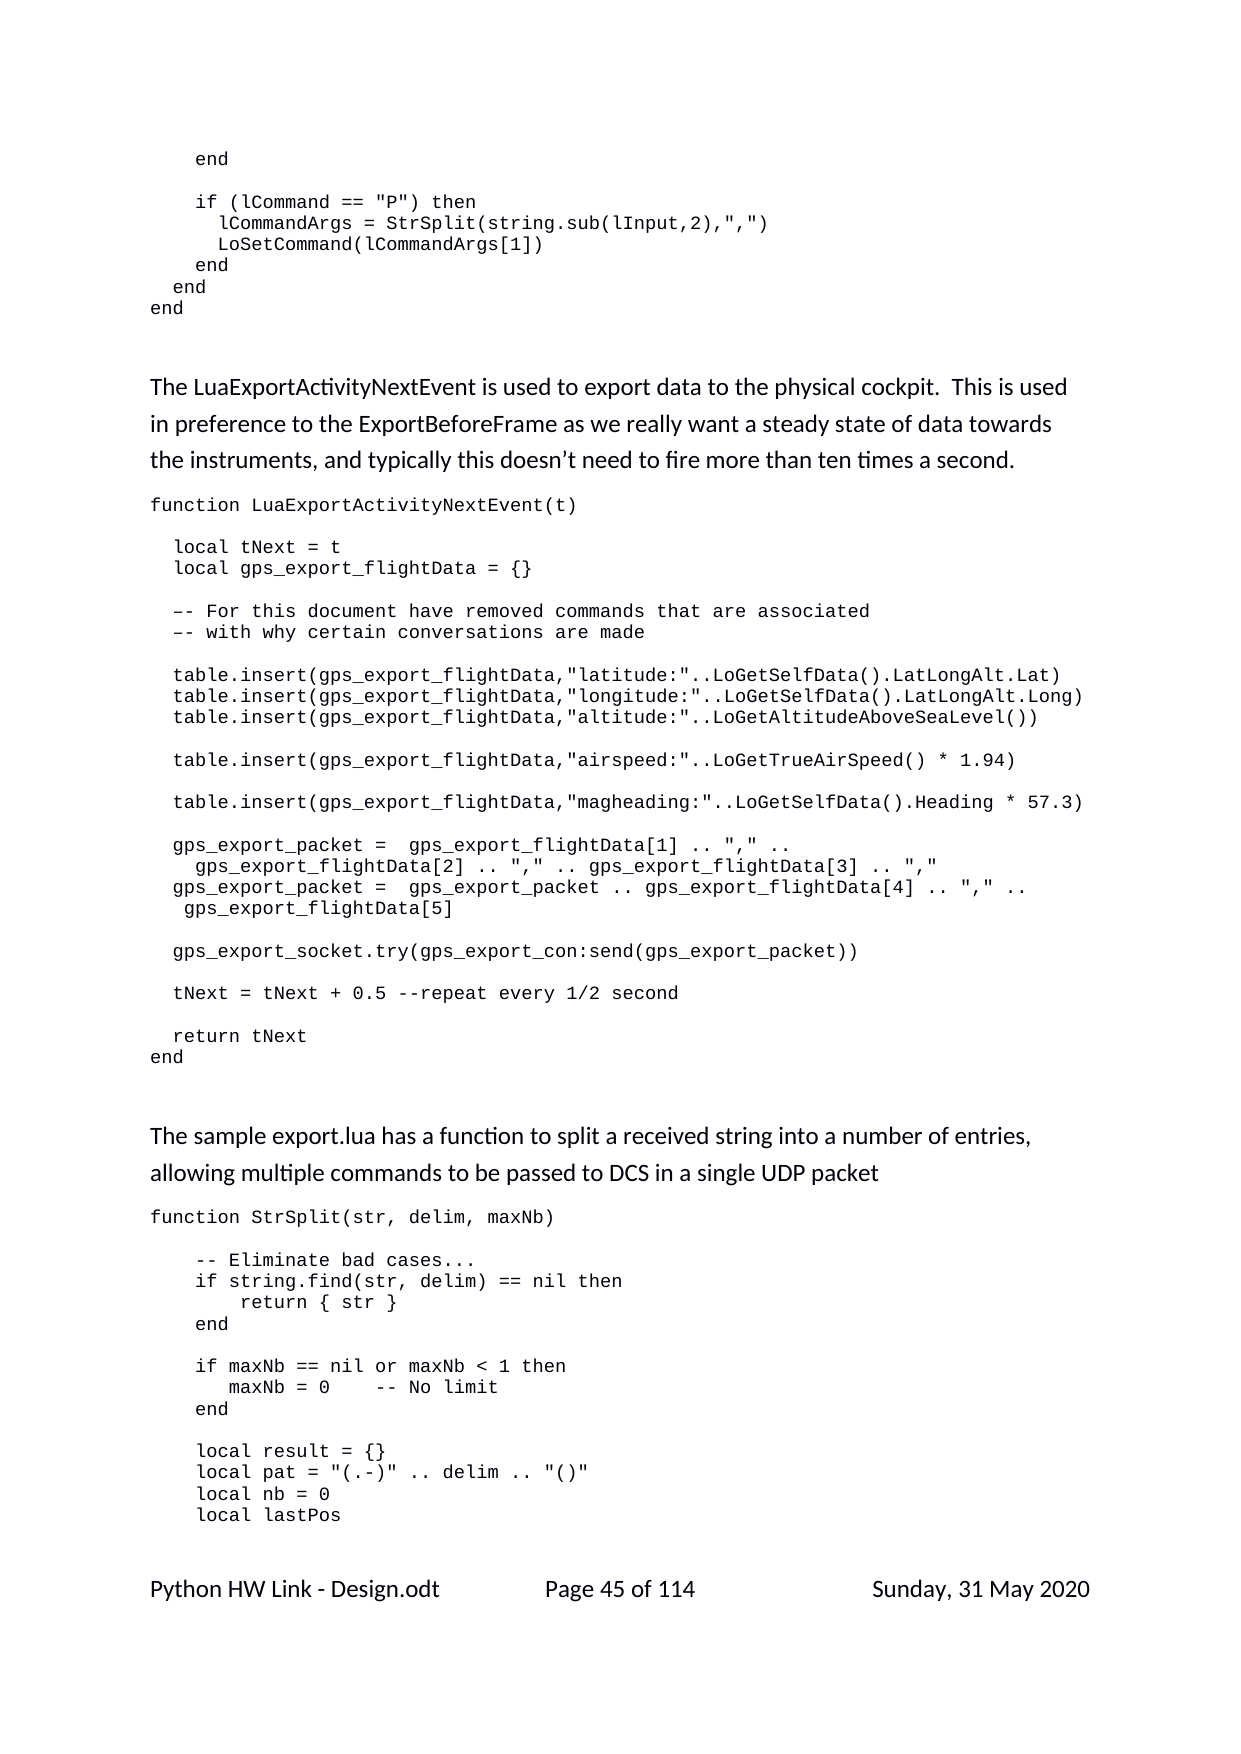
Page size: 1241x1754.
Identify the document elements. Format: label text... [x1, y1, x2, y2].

text gps_export_packet = gps_export_packet .. gps_export_flightData[4] .. "," .. [150, 878, 1090, 899]
text gps_export_flightData[5] [150, 899, 1090, 920]
text end [150, 1314, 1090, 1336]
text –- For this document have removed commands that are associated [150, 602, 1090, 623]
text end [150, 299, 1090, 320]
text local lastPos [150, 1506, 1090, 1527]
text table.insert(gps_export_flightData,"altitude:"..LoGetAltitudeAboveSeaLevel()) [150, 708, 1090, 729]
text end [150, 1399, 1090, 1421]
text end [150, 256, 1090, 277]
text tNext = tNext + 0.5 --repeat every 1/2 second [150, 984, 1090, 1005]
text local tNext = t [150, 538, 1090, 559]
text gps_export_flightData[2] .. "," .. gps_export_flightData[3] .. "," [150, 857, 1090, 878]
text gps_export_socket.try(gps_export_con:send(gps_export_packet)) [150, 942, 1090, 963]
text end [150, 277, 1090, 299]
text local pat = "(.-)" .. delim .. "()" [150, 1463, 1090, 1484]
text if (lCommand == "P") then [150, 192, 1090, 214]
text gps_export_packet = gps_export_flightData[1] .. "," .. [150, 835, 1090, 857]
text The sample export.lua has a function to split a received string into a number of entries, allowing multiple commands to be passed to DCS in a single UDP packet [150, 1120, 1090, 1187]
text lCommandArgs = StrSplit(string.sub(lInput,2),",") [150, 214, 1090, 235]
text local nb = 0 [150, 1484, 1090, 1506]
text table.insert(gps_export_flightData,"airspeed:"..LoGetTrueAirSpeed() * 1.94) [150, 750, 1090, 772]
text table.insert(gps_export_flightData,"longitude:"..LoGetSelfData().LatLongAlt.Long) [150, 687, 1090, 708]
text local gps_export_flightData = {} [150, 559, 1090, 580]
text end [150, 150, 1090, 171]
text –- with why certain conversations are made [150, 623, 1090, 644]
text function LuaExportActivityNextEvent(t) [150, 495, 1090, 517]
text table.insert(gps_export_flightData,"latitude:"..LoGetSelfData().LatLongAlt.Lat) [150, 665, 1090, 687]
text end [150, 1048, 1090, 1069]
text LoSetCommand(lCommandArgs[1]) [150, 235, 1090, 256]
text The LuaExportActivityNextEvent is used to export data to the physical cockpit. This is used in preference to the ExportBeforeFrame as we really want a steady state of data towards the instruments, and typically this doesn’t need to fire more than ten times a second. [150, 371, 1090, 475]
text return tNext [150, 1027, 1090, 1048]
text function StrSplit(str, delim, maxNb) [150, 1208, 1090, 1229]
text if maxNb == nil or maxNb < 1 then [150, 1357, 1090, 1378]
text -- Eliminate bad cases... [150, 1251, 1090, 1272]
text if string.find(str, delim) == nil then [150, 1272, 1090, 1293]
text return { str } [150, 1293, 1090, 1314]
text local result = {} [150, 1442, 1090, 1463]
text maxNb = 0 -- No limit [150, 1378, 1090, 1399]
text table.insert(gps_export_flightData,"magheading:"..LoGetSelfData().Heading * 57.3) [150, 793, 1090, 814]
